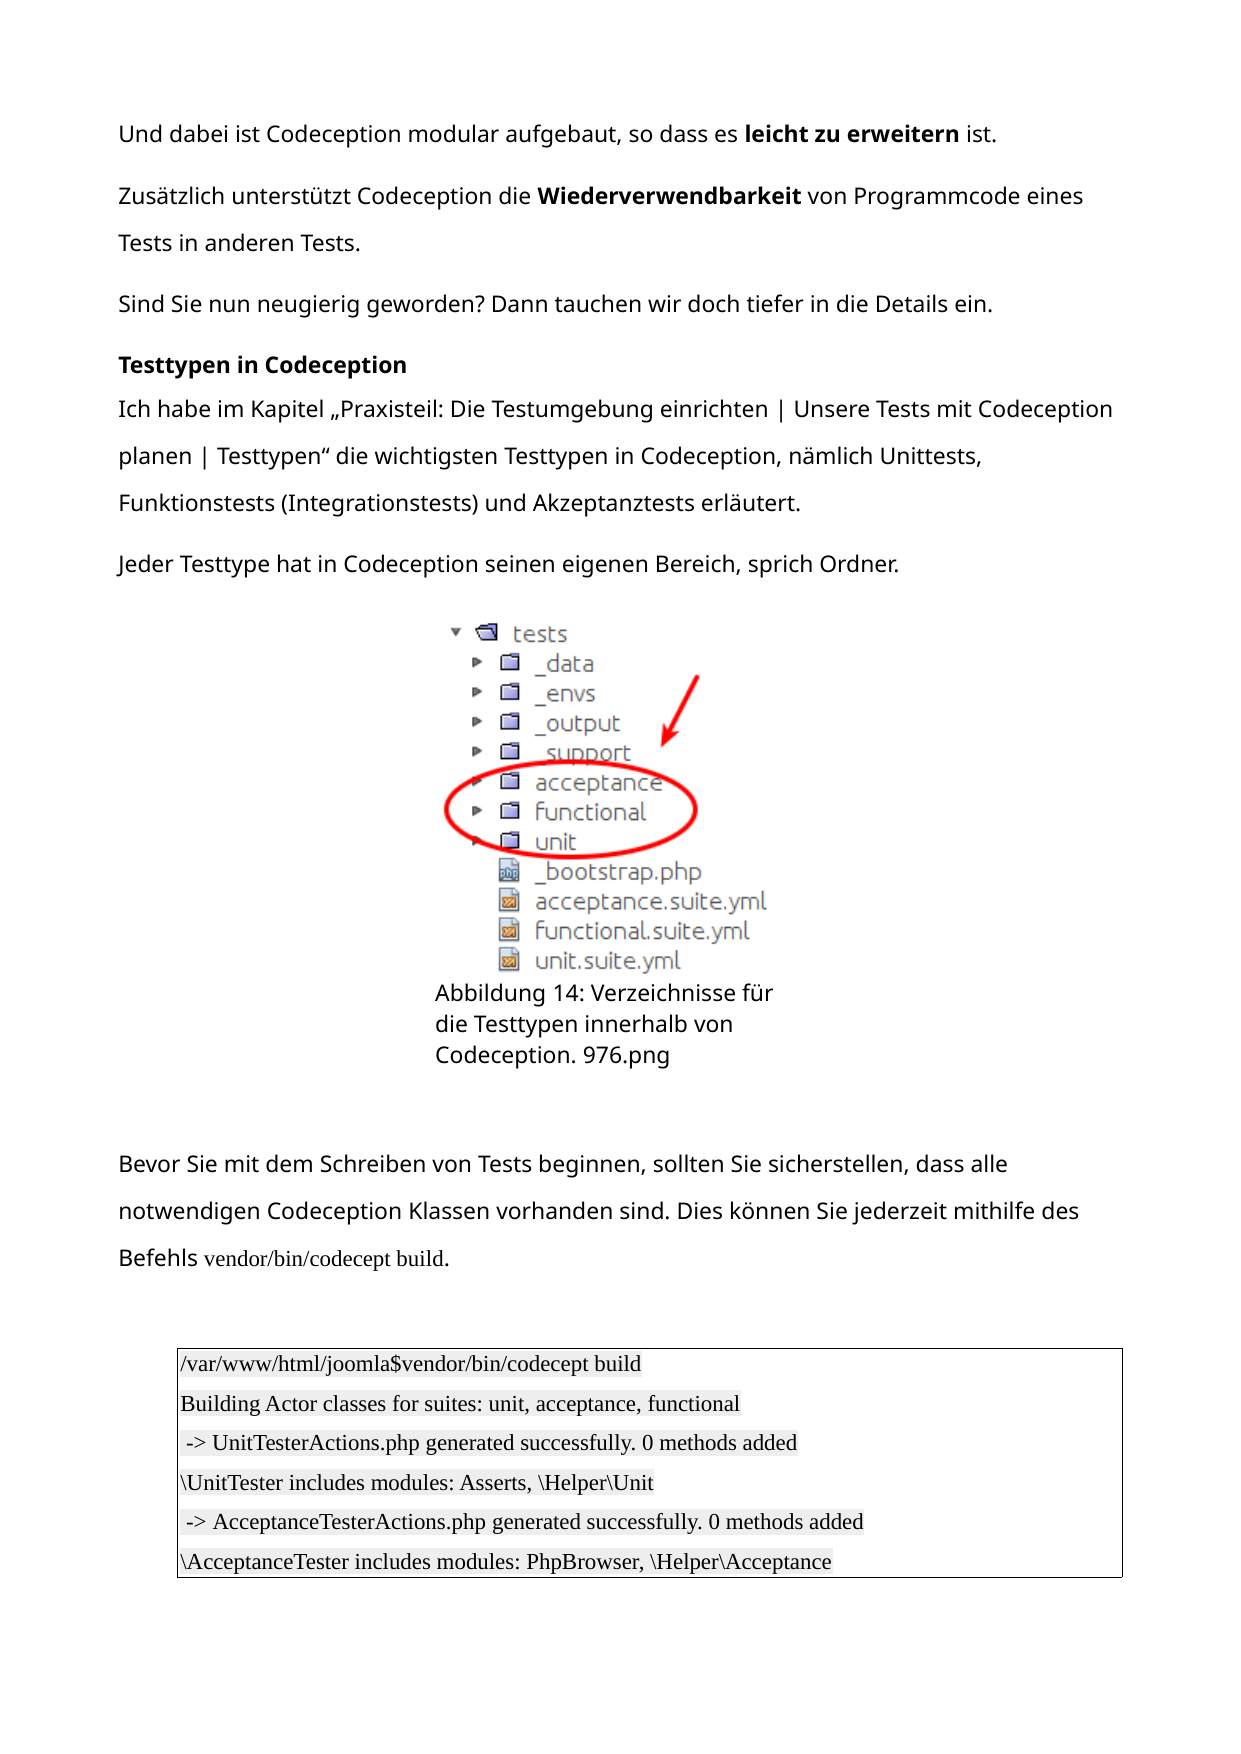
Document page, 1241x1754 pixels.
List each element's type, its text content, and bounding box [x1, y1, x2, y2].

picture [435, 622, 806, 977]
text Zusätzlich unterstützt Codeception die Wiederverwendbarkeit von Programmcode eines Tests in anderen Tests. [118, 179, 1122, 258]
subtitle Testtypen in Codeception [118, 349, 1122, 381]
text Sind Sie nun neugierig geworden? Dann tauchen wir doch tiefer in die Details ein. [118, 288, 1122, 319]
text Ich habe im Kapitel „Praxisteil: Die Testumgebung einrichten | Unsere Tests mit Codeception planen | Testtypen“ die wichtigsten Testtypen in Codeception, nämlich Unittests, Funktionstests (Integrationstests) und Akzeptanztests erläutert. [118, 393, 1122, 518]
text /var/www/html/joomla$vendor/bin/codecept build Building Actor classes for suites: unit, acceptance, functional -> UnitTesterActions.php generated successfully. 0 methods added \UnitTester includes modules: Asserts, \Helper\Unit -> AcceptanceTesterActions.php generated successfully. 0 methods added \AcceptanceTester includes modules: PhpBrowser, \Helper\Acceptance [178, 1349, 1122, 1577]
text Jeder Testtype hat in Codeception seinen eigenen Bereich, sprich Ordner. [118, 548, 1122, 579]
text Abbildung 14: Verzeichnisse für die Testtypen innerhalb von Codeception. 976.png [435, 977, 805, 1071]
text Und dabei ist Codeception modular aufgebaut, so dass es leicht zu erweitern ist. [118, 118, 1122, 149]
text Bevor Sie mit dem Schreiben von Tests beginnen, sollten Sie sicherstellen, dass alle notwendigen Codeception Klassen vorhanden sind. Dies können Sie jederzeit mithilfe des Befehls vendor/bin/codecept build. [118, 1148, 1122, 1273]
